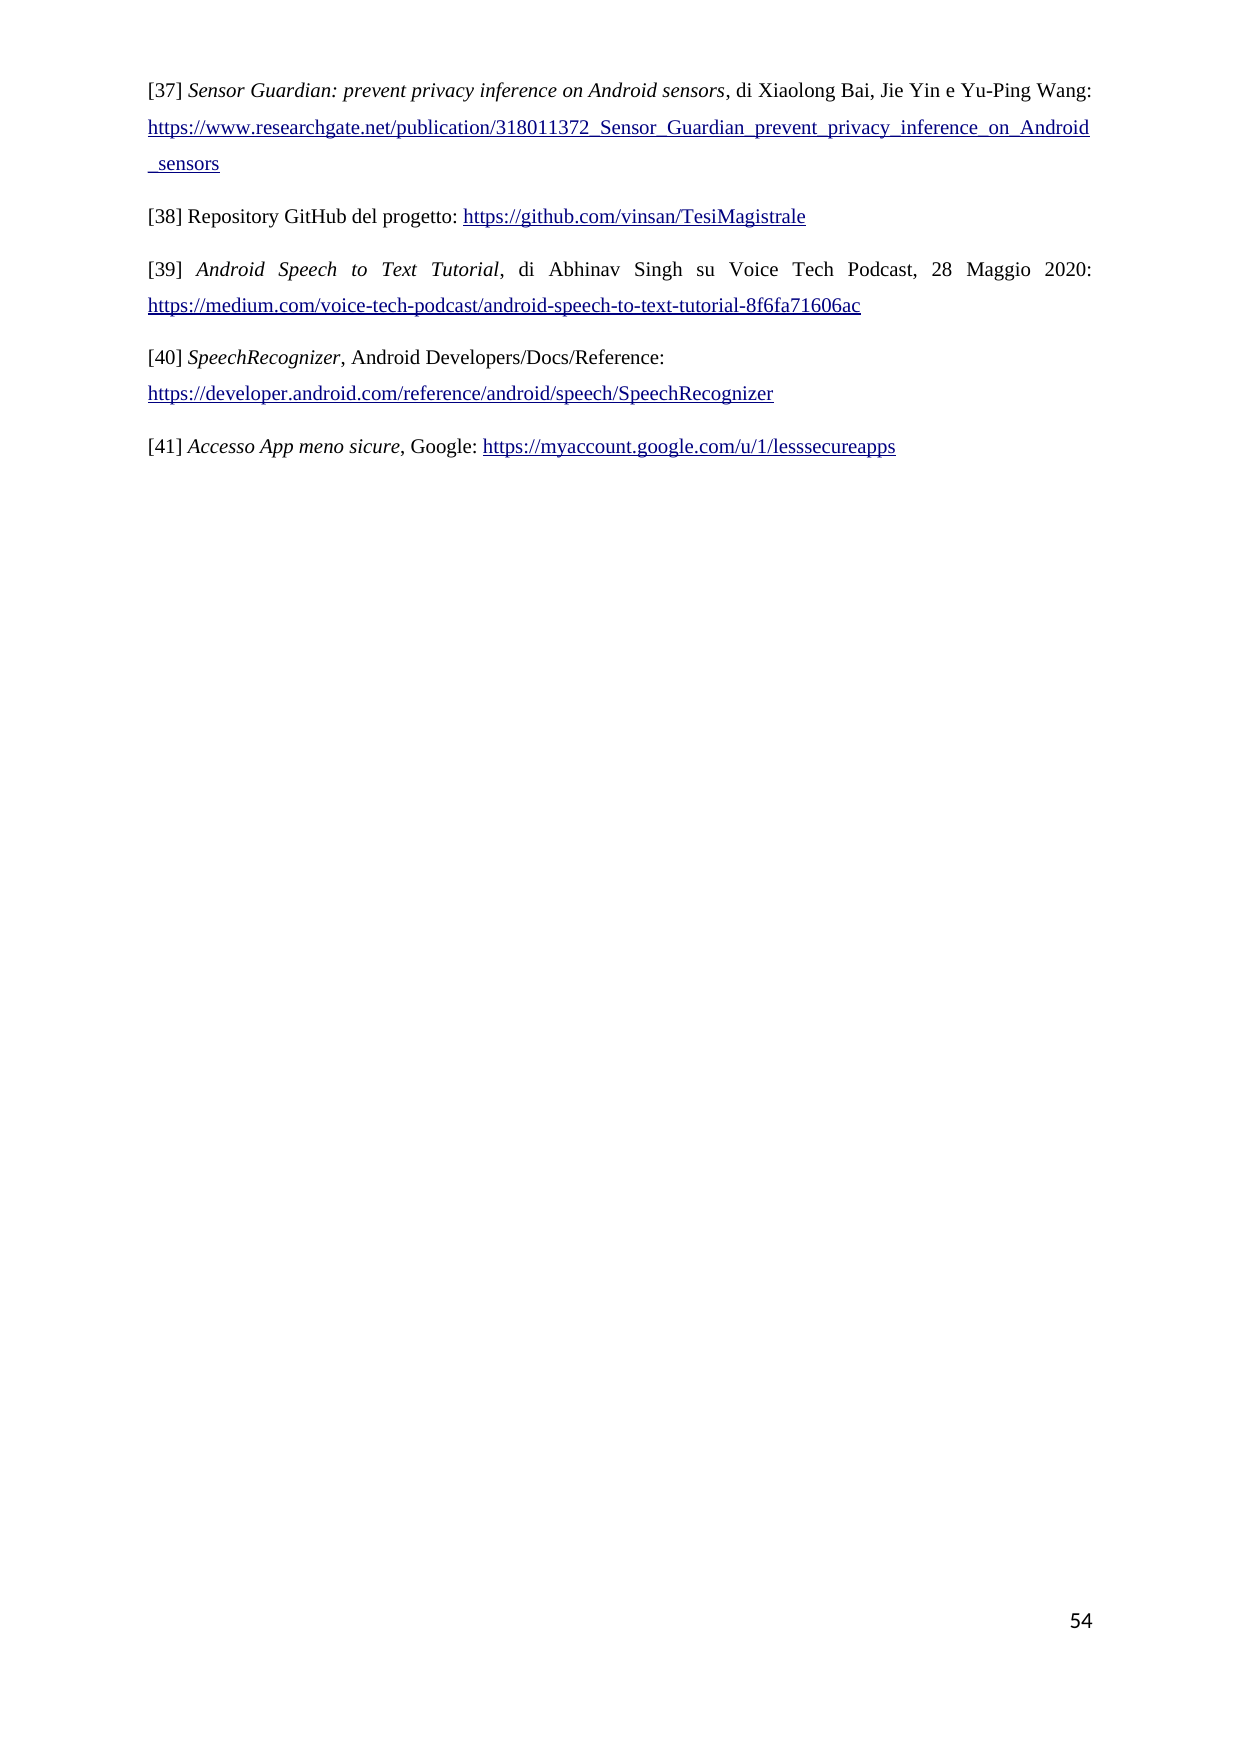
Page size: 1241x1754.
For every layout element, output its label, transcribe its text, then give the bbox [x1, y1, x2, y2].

text [41] Accesso App meno sicure, Google: https://myaccount.google.com/u/1/lesssecureapps [148, 434, 1092, 458]
text [40] SpeechRecognizer, Android Developers/Docs/Reference: https://developer.android.com/reference/android/speech/SpeechRecognizer [148, 345, 1092, 405]
text [37] Sensor Guardian: prevent privacy inference on Android sensors, di Xiaolong Bai, Jie Yin e Yu-Ping Wang: https://www.researchgate.net/publication/318011372_Sensor_Guardian_prevent_privacy_inference_on_Android_sensors [148, 75, 1092, 175]
text [38] Repository GitHub del progetto: https://github.com/vinsan/TesiMagistrale [148, 204, 1092, 228]
text [39] Android Speech to Text Tutorial, di Abhinav Singh su Voice Tech Podcast, 28 Maggio 2020: https://medium.com/voice-tech-podcast/android-speech-to-text-tutorial-8f6fa71606ac [148, 256, 1092, 317]
